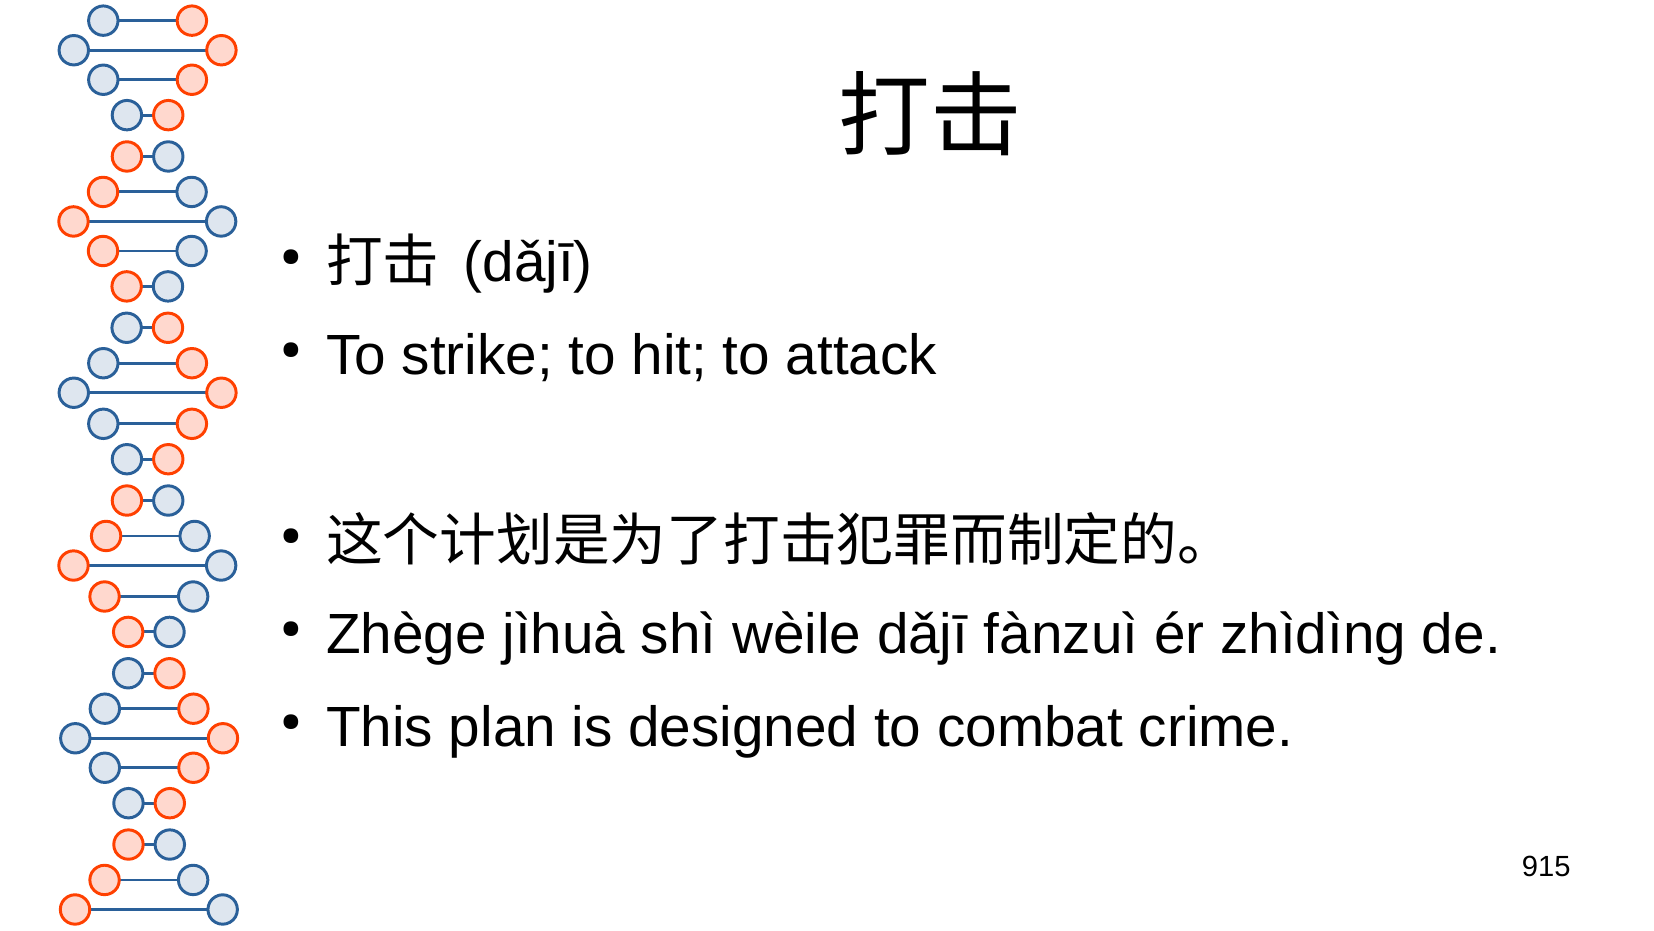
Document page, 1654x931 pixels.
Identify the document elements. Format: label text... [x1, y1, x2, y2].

title 打击 [265, 35, 1595, 189]
list 打击 (dǎjī) To strike; to hit; to attack 这个计划是为了打击犯罪而制定的。 Zhège jìhuà shì wèile dǎjī fànzuì ér zhìdìng de. This plan is designed to combat crime. [265, 224, 1595, 764]
